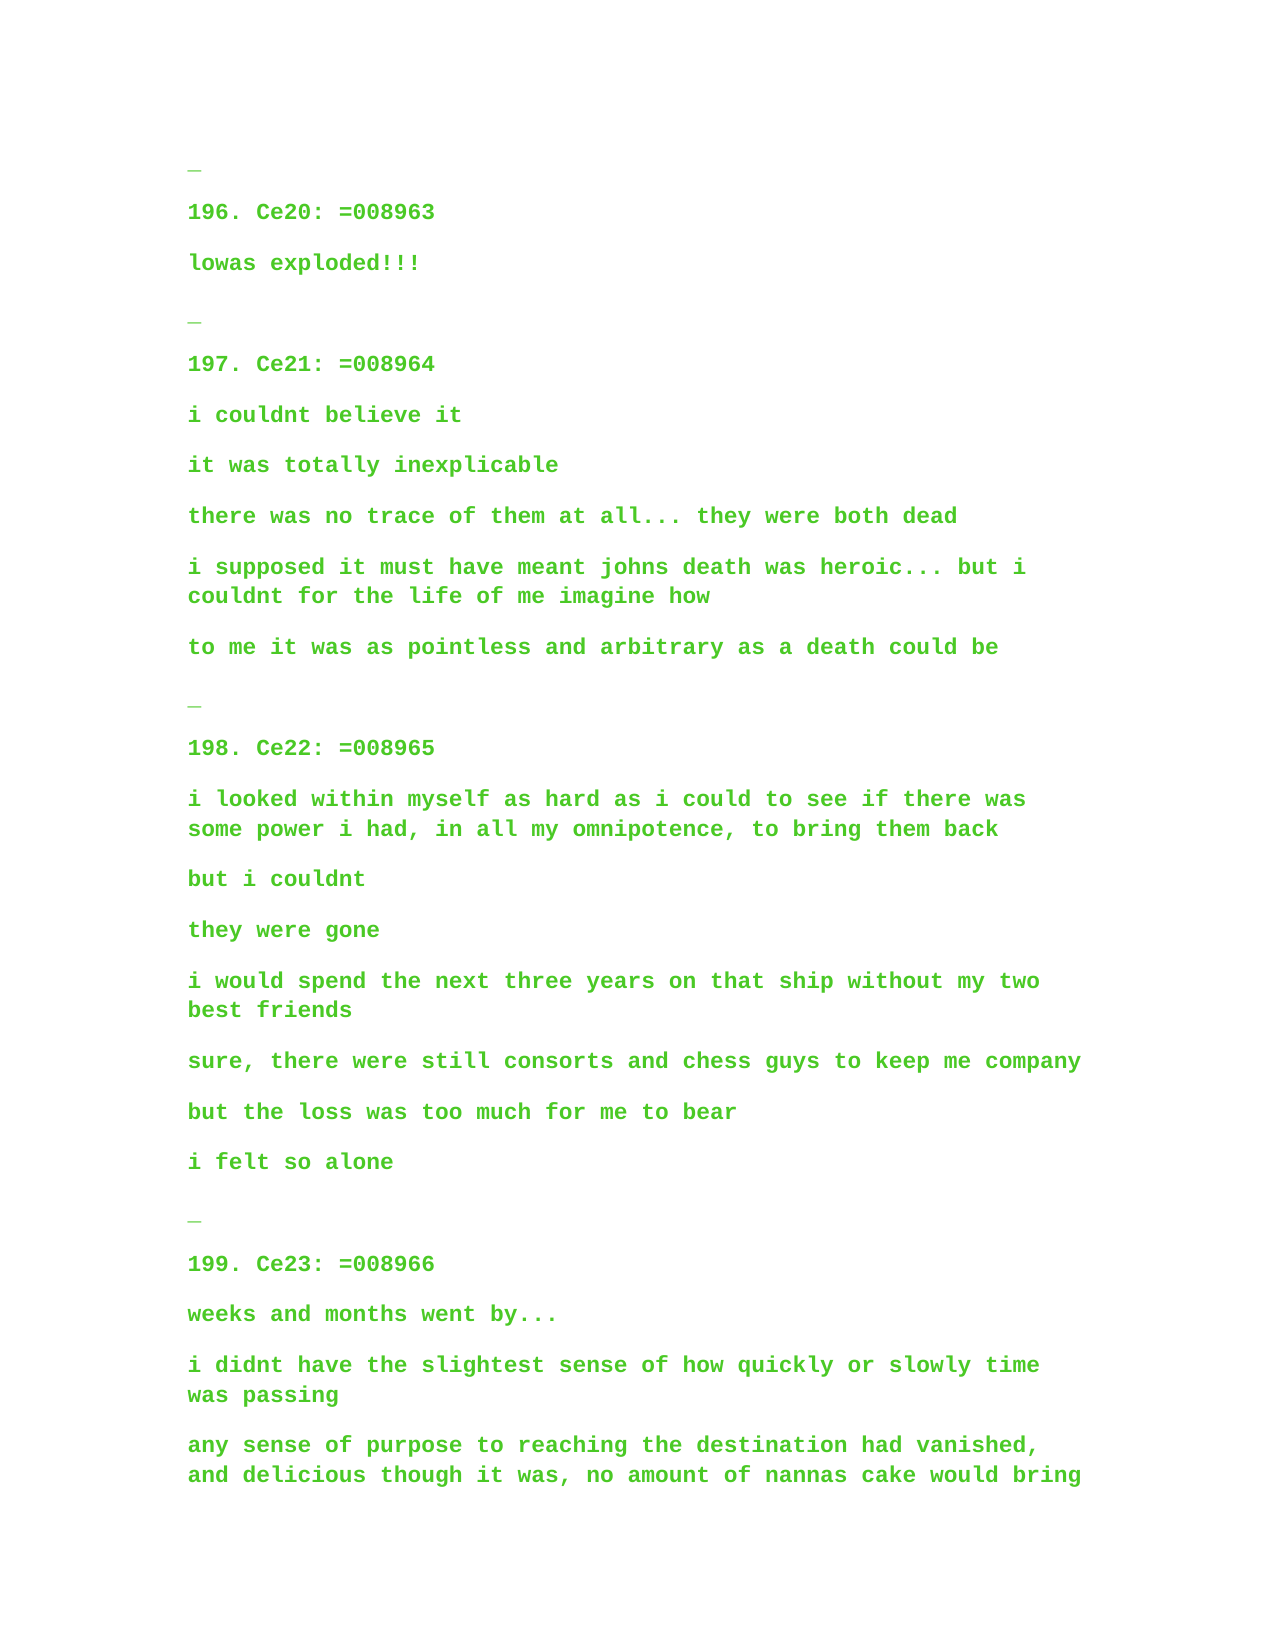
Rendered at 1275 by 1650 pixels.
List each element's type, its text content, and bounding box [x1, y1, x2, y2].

text i felt so alone [187, 1151, 1087, 1177]
text 199. Ce23: =008966 [187, 1252, 1087, 1278]
text weeks and months went by... [187, 1302, 1087, 1328]
text lowas exploded!!! [187, 251, 1087, 277]
text there was no trace of them at all... they were both dead [187, 504, 1087, 530]
text i would spend the next three years on that ship without my two best friends [187, 969, 1087, 1025]
text but the loss was too much for me to bear [187, 1100, 1087, 1126]
text i didnt have the slightest sense of how quickly or slowly time was passing [187, 1353, 1087, 1409]
text they were gone [187, 918, 1087, 944]
text 197. Ce21: =008964 [187, 352, 1087, 378]
text 198. Ce22: =008965 [187, 737, 1087, 763]
text any sense of purpose to reaching the destination had vanished, and delicious though it was, no amount of nannas cake would bring [187, 1433, 1087, 1489]
text i supposed it must have meant johns death was heroic... but i couldnt for the life of me imagine how [187, 555, 1087, 611]
text it was totally inexplicable [187, 454, 1087, 480]
text i looked within myself as hard as i could to see if there was some power i had, in all my omnipotence, to bring them back [187, 787, 1087, 843]
text i couldnt believe it [187, 403, 1087, 429]
text but i couldnt [187, 868, 1087, 894]
text _ [187, 1201, 1087, 1227]
text to me it was as pointless and arbitrary as a death could be [187, 635, 1087, 661]
text 196. Ce20: =008963 [187, 201, 1087, 227]
text _ [187, 150, 1087, 176]
text _ [187, 302, 1087, 328]
text _ [187, 686, 1087, 712]
text sure, there were still consorts and chess guys to keep me company [187, 1049, 1087, 1075]
